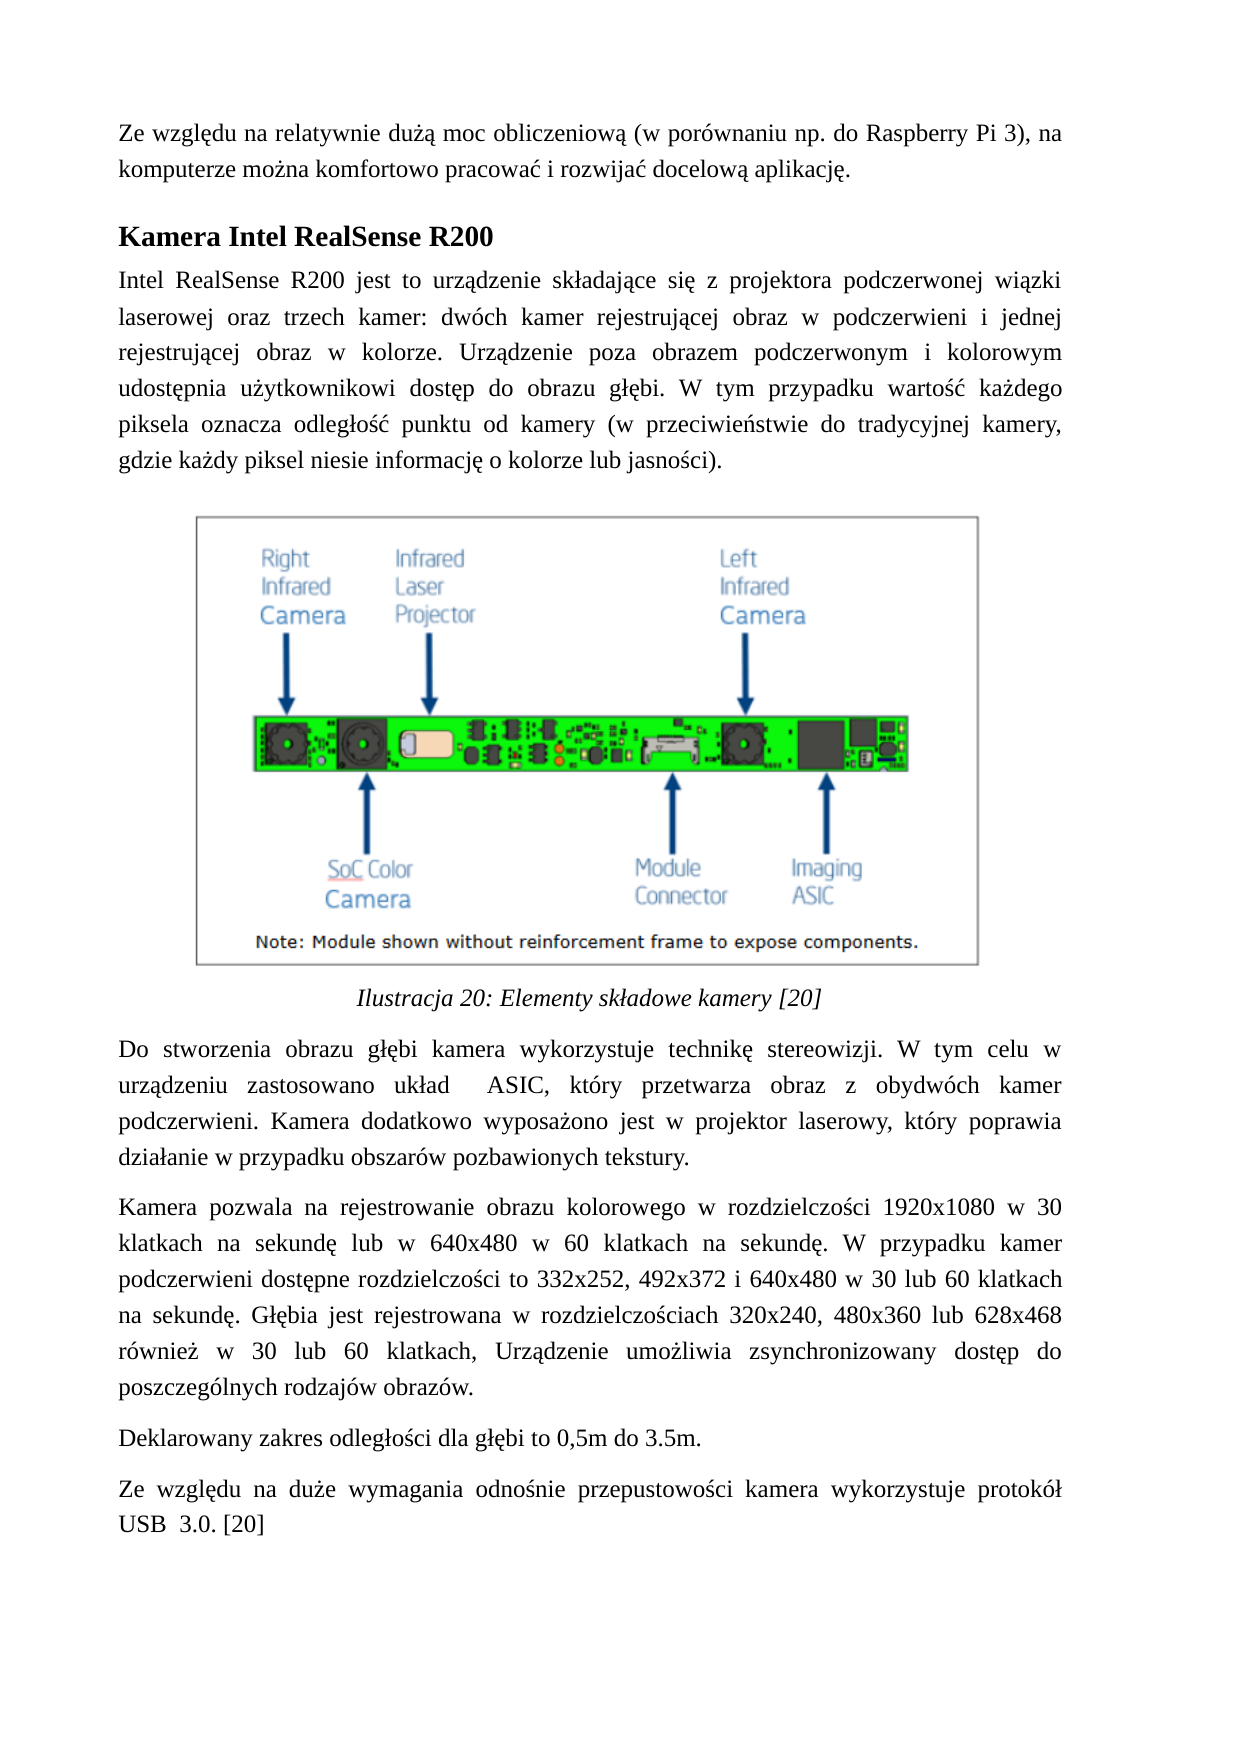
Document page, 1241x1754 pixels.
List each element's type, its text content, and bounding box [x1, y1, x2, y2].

subtitle Kamera Intel RealSense R200 [118, 219, 1063, 253]
text Ilustracja 20: Elementy składowe kamery [20] [188, 978, 993, 1012]
text Do stworzenia obrazu głębi kamera wykorzystuje technikę stereowizji. W tym celu w urządzeniu zastosowano układ ASIC, który przetwarza obraz z obydwóch kamer podczerwieni. Kamera dodatkowo wyposażono jest w projektor laserowy, który poprawia działanie w przypadku obszarów pozbawionych tekstury. [118, 1034, 1063, 1171]
text Kamera pozwala na rejestrowanie obrazu kolorowego w rozdzielczości 1920x1080 w 30 klatkach na sekundę lub w 640x480 w 60 klatkach na sekundę. W przypadku kamer podczerwieni dostępne rozdzielczości to 332x252, 492x372 i 640x480 w 30 lub 60 klatkach na sekundę. Głębia jest rejestrowana w rozdzielczościach 320x240, 480x360 lub 628x468 również w 30 lub 60 klatkach, Urządzenie umożliwia zsynchronizowany dostęp do poszczególnych rodzajów obrazów. [118, 1192, 1063, 1401]
text Ze względu na relatywnie dużą moc obliczeniową (w porównaniu np. do Raspberry Pi 3), na komputerze można komfortowo pracować i rozwijać docelową aplikację. [118, 118, 1063, 183]
text Intel RealSense R200 jest to urządzenie składające się z projektora podczerwonej wiązki laserowej oraz trzech kamer: dwóch kamer rejestrującej obraz w podczerwieni i jednej rejestrującej obraz w kolorze. Urządzenie poza obrazem podczerwonym i kolorowym udostępnia użytkownikowi dostęp do obrazu głębi. W tym przypadku wartość każdego piksela oznacza odległość punktu od kamery (w przeciwieństwie do tradycyjnej kamery, gdzie każdy piksel niesie informację o kolorze lub jasności). [118, 266, 1063, 474]
text Deklarowany zakres odległości dla głębi to 0,5m do 3.5m. [118, 1423, 1063, 1452]
picture [188, 508, 993, 978]
text Ze względu na duże wymagania odnośnie przepustowości kamera wykorzystuje protokół USB 3.0. [20] [118, 1474, 1063, 1538]
